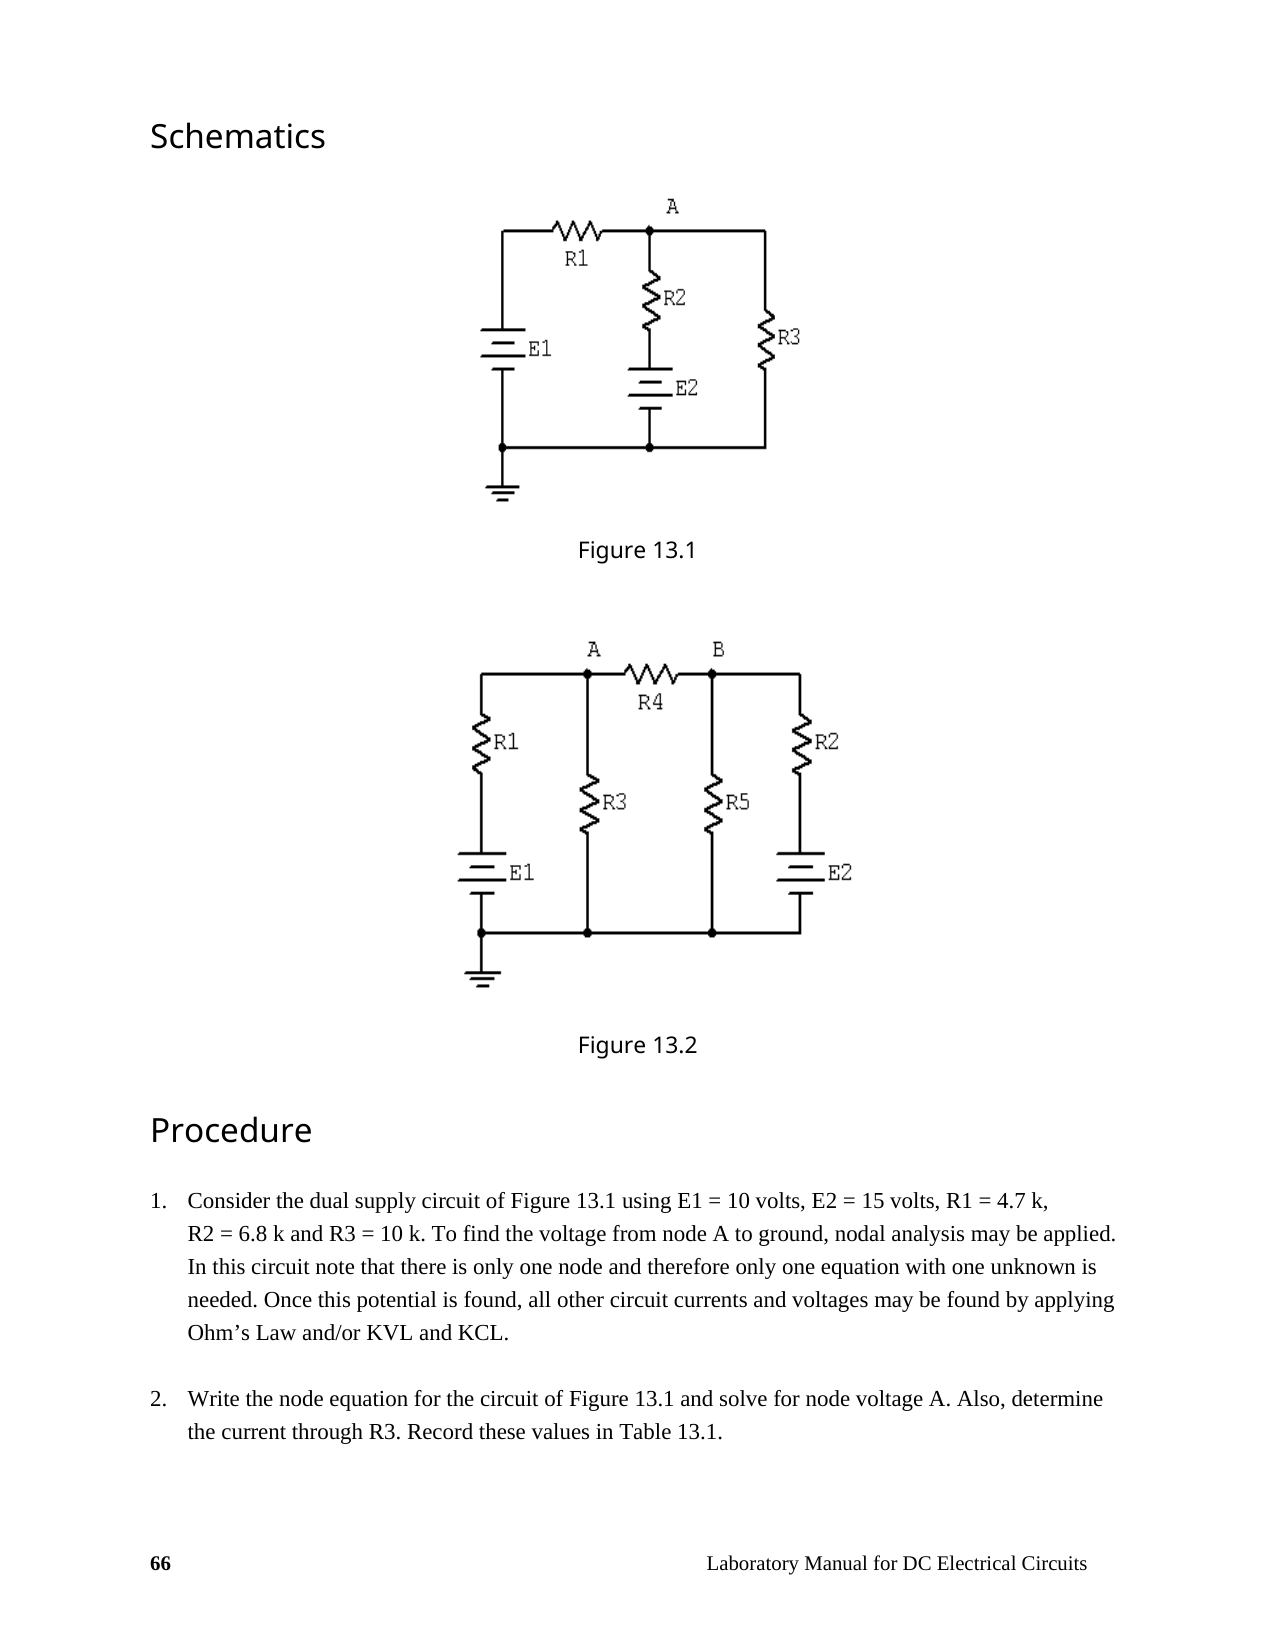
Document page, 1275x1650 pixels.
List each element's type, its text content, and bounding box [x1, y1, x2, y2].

text Figure 13.2 [150, 1029, 1125, 1060]
picture [455, 170, 820, 522]
text Procedure [150, 1107, 1125, 1152]
subtitle Schematics [150, 112, 1125, 158]
list Consider the dual supply circuit of Figure 13.1 using E1 = 10 volts, E2 = 15 volts, R1 = 4.7 k, R2 = 6.8 k and R3 = 10 k. To find the voltage from node A to ground, nodal analysis may be applied. In this circuit note that there is only one node and therefore only one equation with one unknown is needed. Once this potential is found, all other circuit currents and voltages may be found by applying Ohm’s Law and/or KVL and KCL. [150, 1187, 1125, 1345]
picture [412, 614, 863, 1020]
list Write the node equation for the circuit of Figure 13.1 and solve for node voltage A. Also, determine the current through R3. Record these values in Table 13.1. [150, 1385, 1125, 1444]
text Figure 13.1 [150, 534, 1125, 566]
